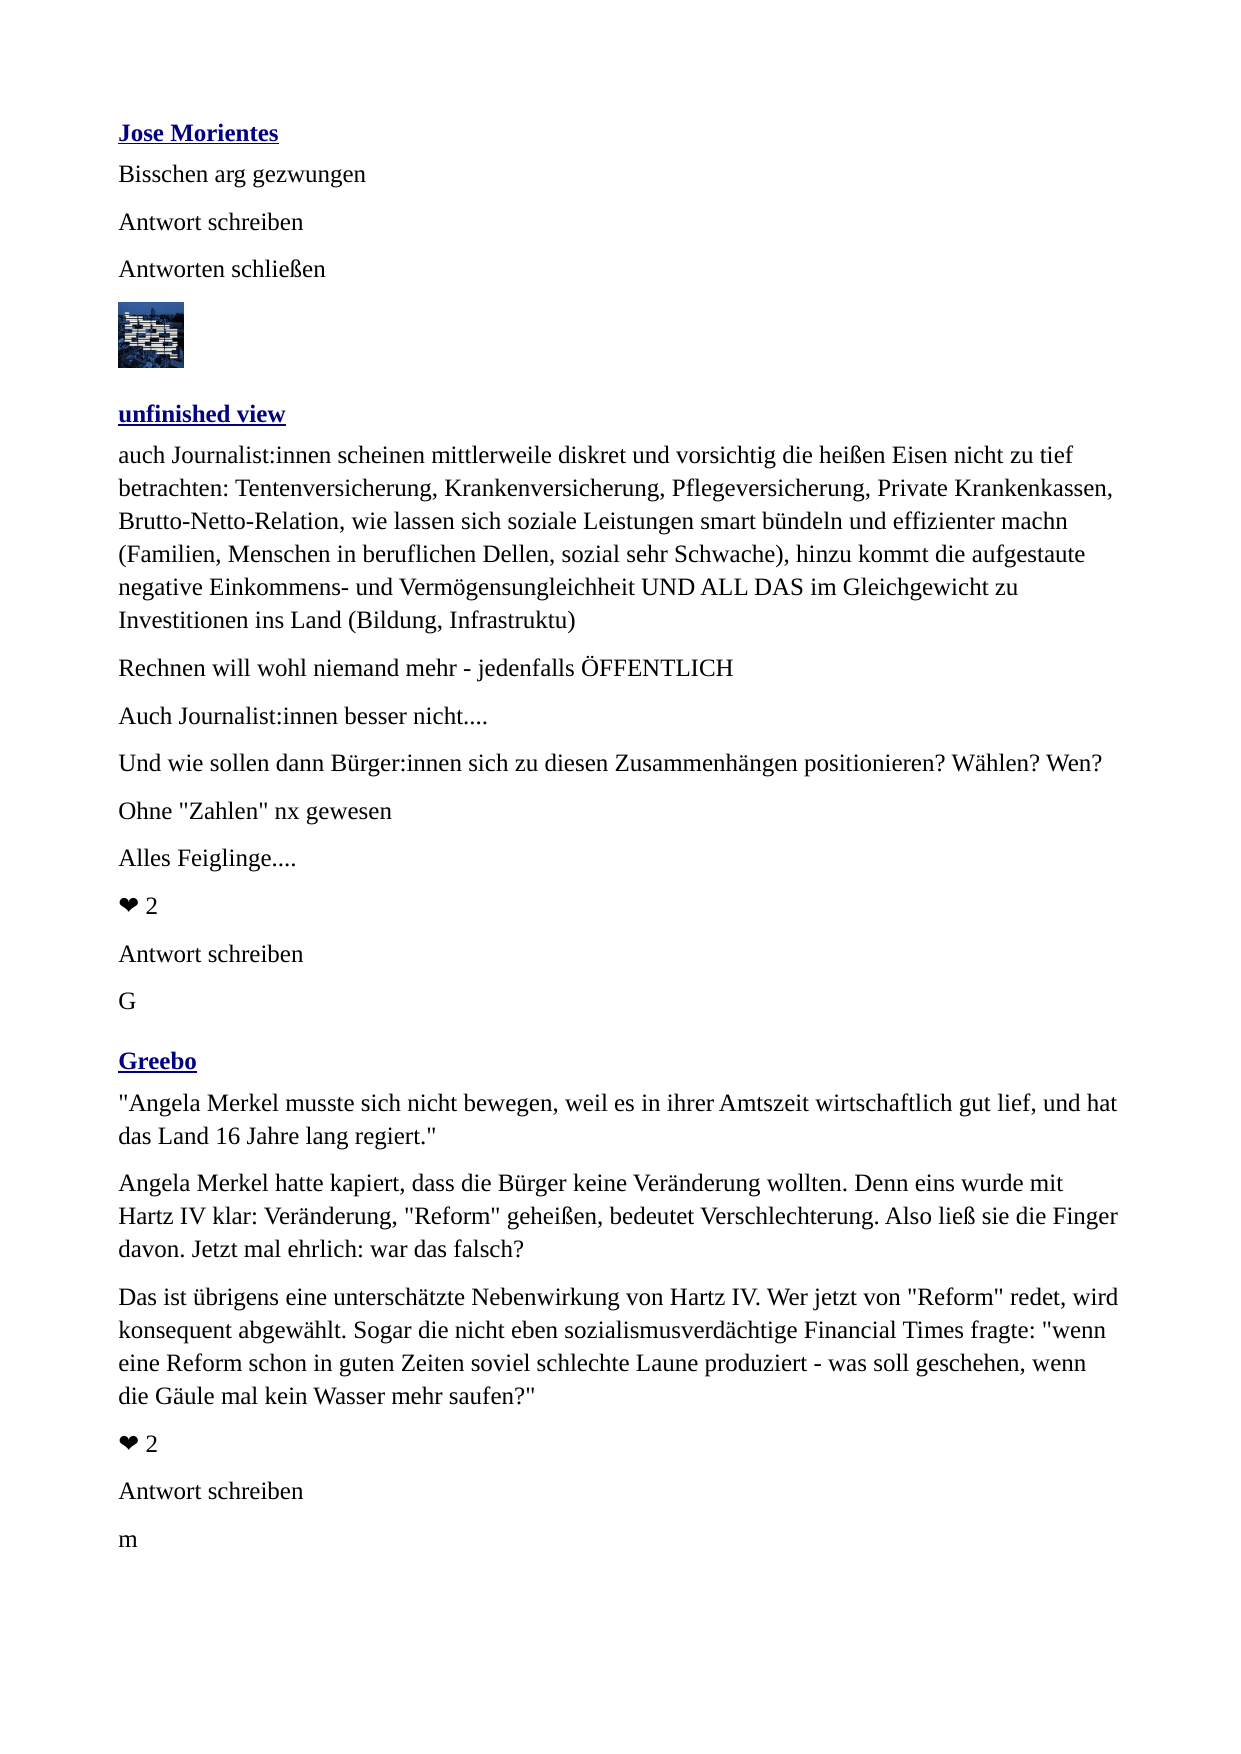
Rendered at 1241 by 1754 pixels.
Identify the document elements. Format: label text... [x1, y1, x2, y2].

text Antwort schreiben [118, 1476, 1122, 1505]
text G [118, 986, 1122, 1015]
subtitle unfinished view [118, 399, 1122, 428]
text Antwort schreiben [118, 207, 1122, 236]
text ❤️ 2 [118, 1429, 1122, 1457]
text m [118, 1524, 1122, 1553]
text Auch Journalist:innen besser nicht.... [118, 701, 1122, 729]
text Rechnen will wohl niemand mehr - jedenfalls ÖFFENTLICH [118, 653, 1122, 682]
text Bisschen arg gezwungen [118, 159, 1122, 188]
text Das ist übrigens eine unterschätzte Nebenwirkung von Hartz IV. Wer jetzt von "Reform" redet, wird konsequent abgewählt. Sogar die nicht eben sozialismusverdächtige Financial Times fragte: "wenn eine Reform schon in guten Zeiten soviel schlechte Laune produziert - was soll geschehen, wenn die Gäule mal kein Wasser mehr saufen?" [118, 1282, 1122, 1410]
text "Angela Merkel musste sich nicht bewegen, weil es in ihrer Amtszeit wirtschaftlich gut lief, und hat das Land 16 Jahre lang regiert." [118, 1088, 1122, 1149]
text auch Journalist:innen scheinen mittlerweile diskret und vorsichtig die heißen Eisen nicht zu tief betrachten: Tentenversicherung, Krankenversicherung, Pflegeversicherung, Private Krankenkassen, Brutto-Netto-Relation, wie lassen sich soziale Leistungen smart bündeln und effizienter machn (Familien, Menschen in beruflichen Dellen, sozial sehr Schwache), hinzu kommt die aufgestaute negative Einkommens- und Vermögensungleichheit UND ALL DAS im Gleichgewicht zu Investitionen ins Land (Bildung, Infrastruktu) [118, 440, 1122, 634]
text ❤️ 2 [118, 891, 1122, 920]
text Und wie sollen dann Bürger:innen sich zu diesen Zusammenhängen positionieren? Wählen? Wen? [118, 748, 1122, 777]
text Antwort schreiben [118, 939, 1122, 967]
picture [118, 302, 184, 368]
subtitle Greebo [118, 1046, 1122, 1075]
text Angela Merkel hatte kapiert, dass die Bürger keine Veränderung wollten. Denn eins wurde mit Hartz IV klar: Veränderung, "Reform" geheißen, bedeutet Verschlechterung. Also ließ sie die Finger davon. Jetzt mal ehrlich: war das falsch? [118, 1168, 1122, 1263]
text Alles Feiglinge.... [118, 843, 1122, 872]
text Ohne "Zahlen" nx gewesen [118, 796, 1122, 825]
text Antworten schließen [118, 254, 1122, 283]
subtitle Jose Morientes [118, 118, 1122, 147]
